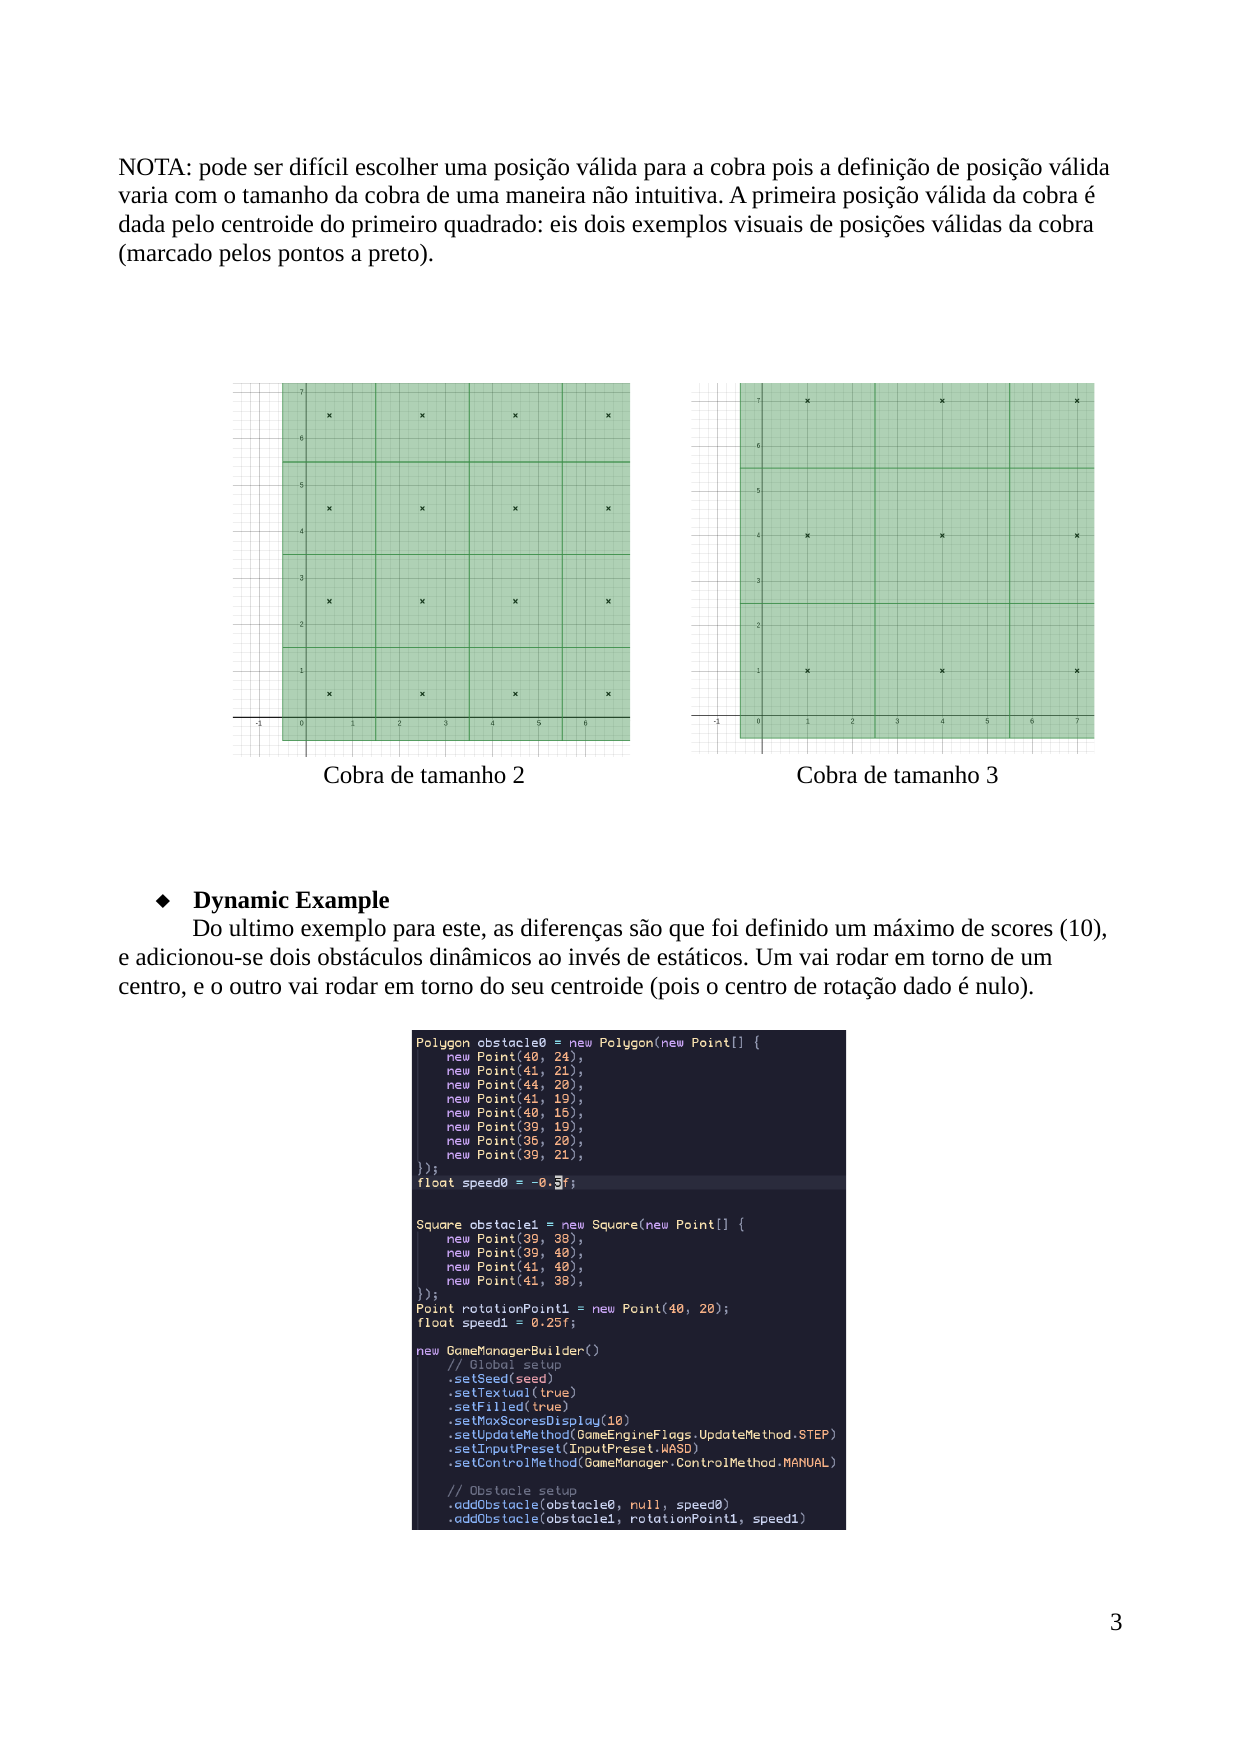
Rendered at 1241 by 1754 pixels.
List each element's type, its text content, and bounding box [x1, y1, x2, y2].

picture [691, 383, 1095, 754]
list Dynamic Example [156, 885, 1122, 913]
text NOTA: pode ser difícil escolher uma posição válida para a cobra pois a definição de posição válida varia com o tamanho da cobra de uma maneira não intuitiva. A primeira posição válida da cobra é dada pelo centroide do primeiro quadrado: eis dois exemplos visuais de posições válidas da cobra (marcado pelos pontos a preto). [118, 152, 1122, 267]
picture [232, 383, 631, 757]
text Do ultimo exemplo para este, as diferenças são que foi definido um máximo de scores (10), e adicionou-se dois obstáculos dinâmicos ao invés de estáticos. Um vai rodar em torno de um centro, e o outro vai rodar em torno do seu centroide (pois o centro de rotação dado é nulo). [118, 913, 1122, 1000]
picture [411, 1030, 847, 1530]
